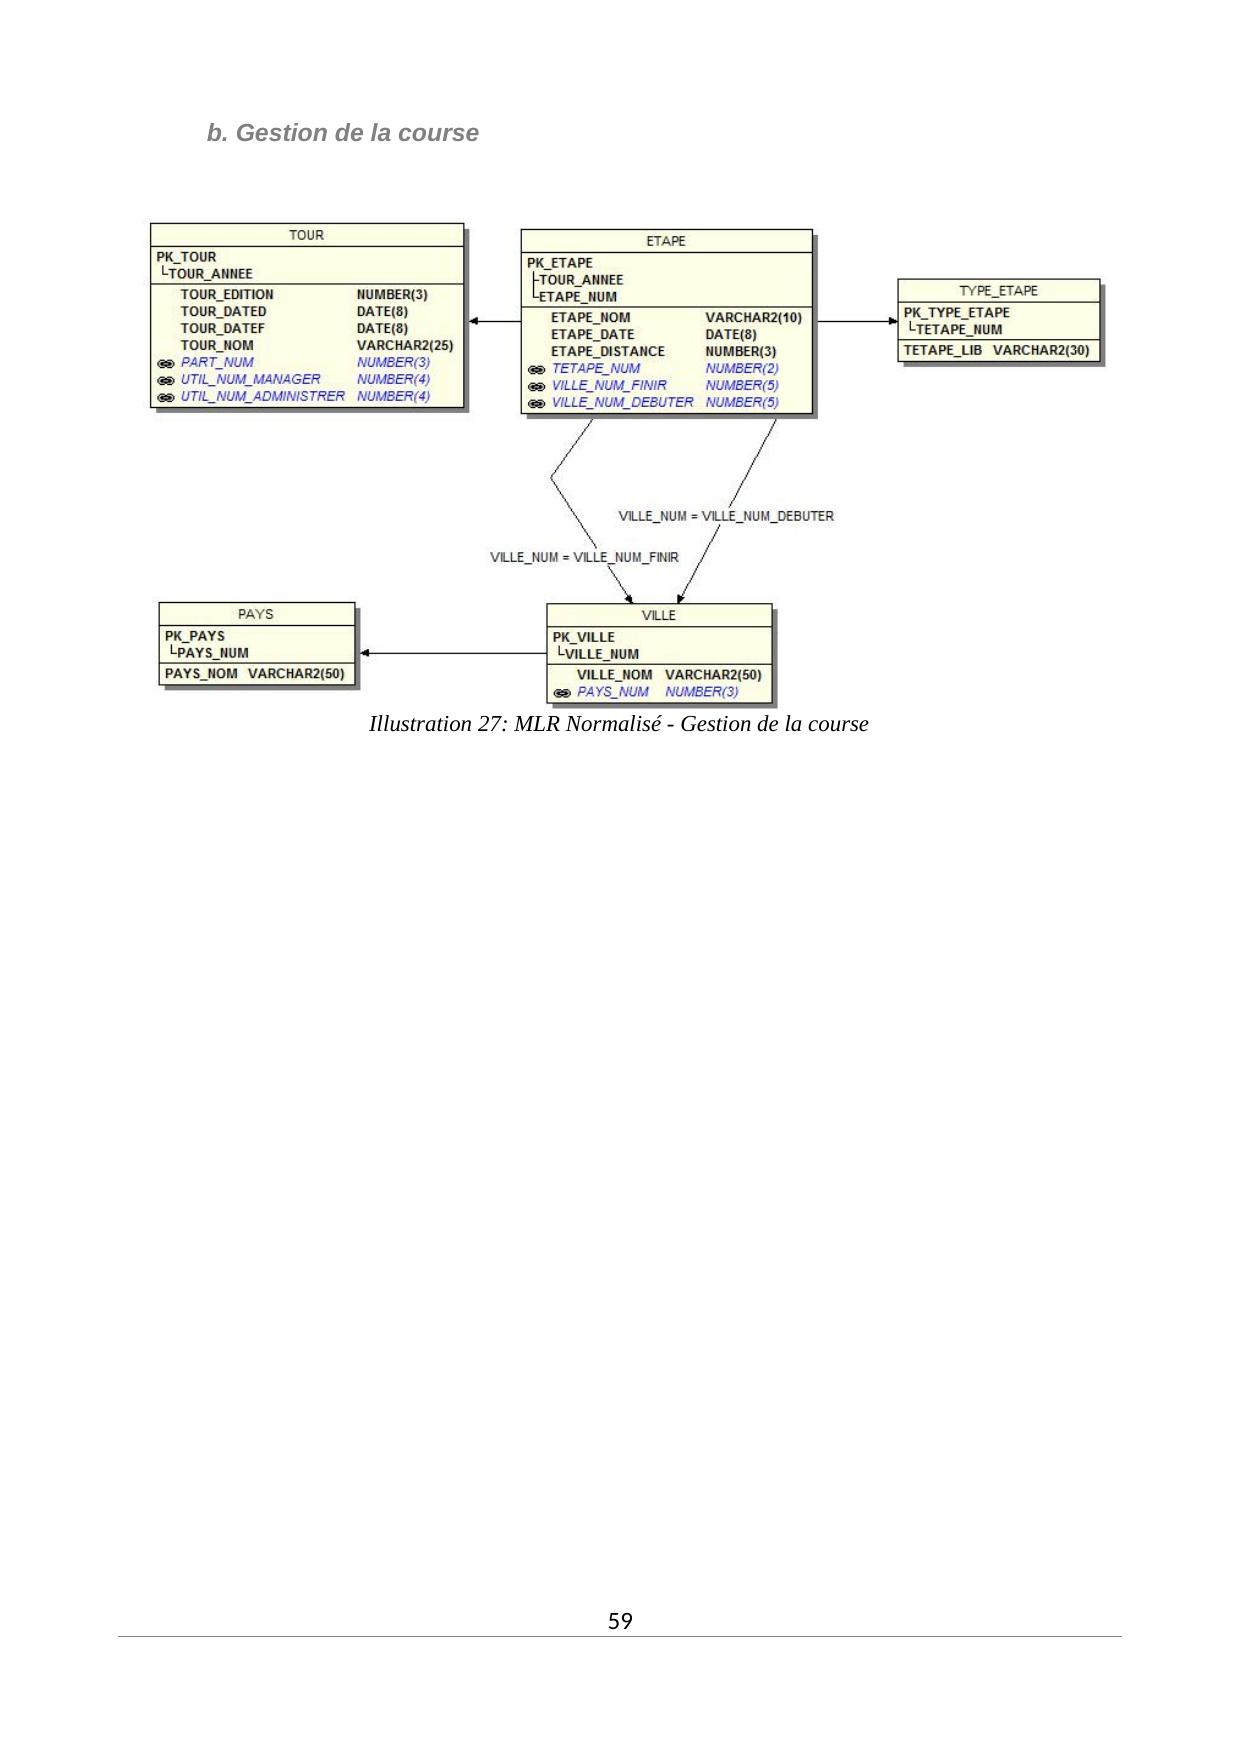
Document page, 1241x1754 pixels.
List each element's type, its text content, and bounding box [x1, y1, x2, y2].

text Illustration 27: MLR Normalisé - Gestion de la course [133, 711, 1107, 737]
subtitle Gestion de la course [207, 118, 1122, 147]
picture [133, 189, 1108, 711]
